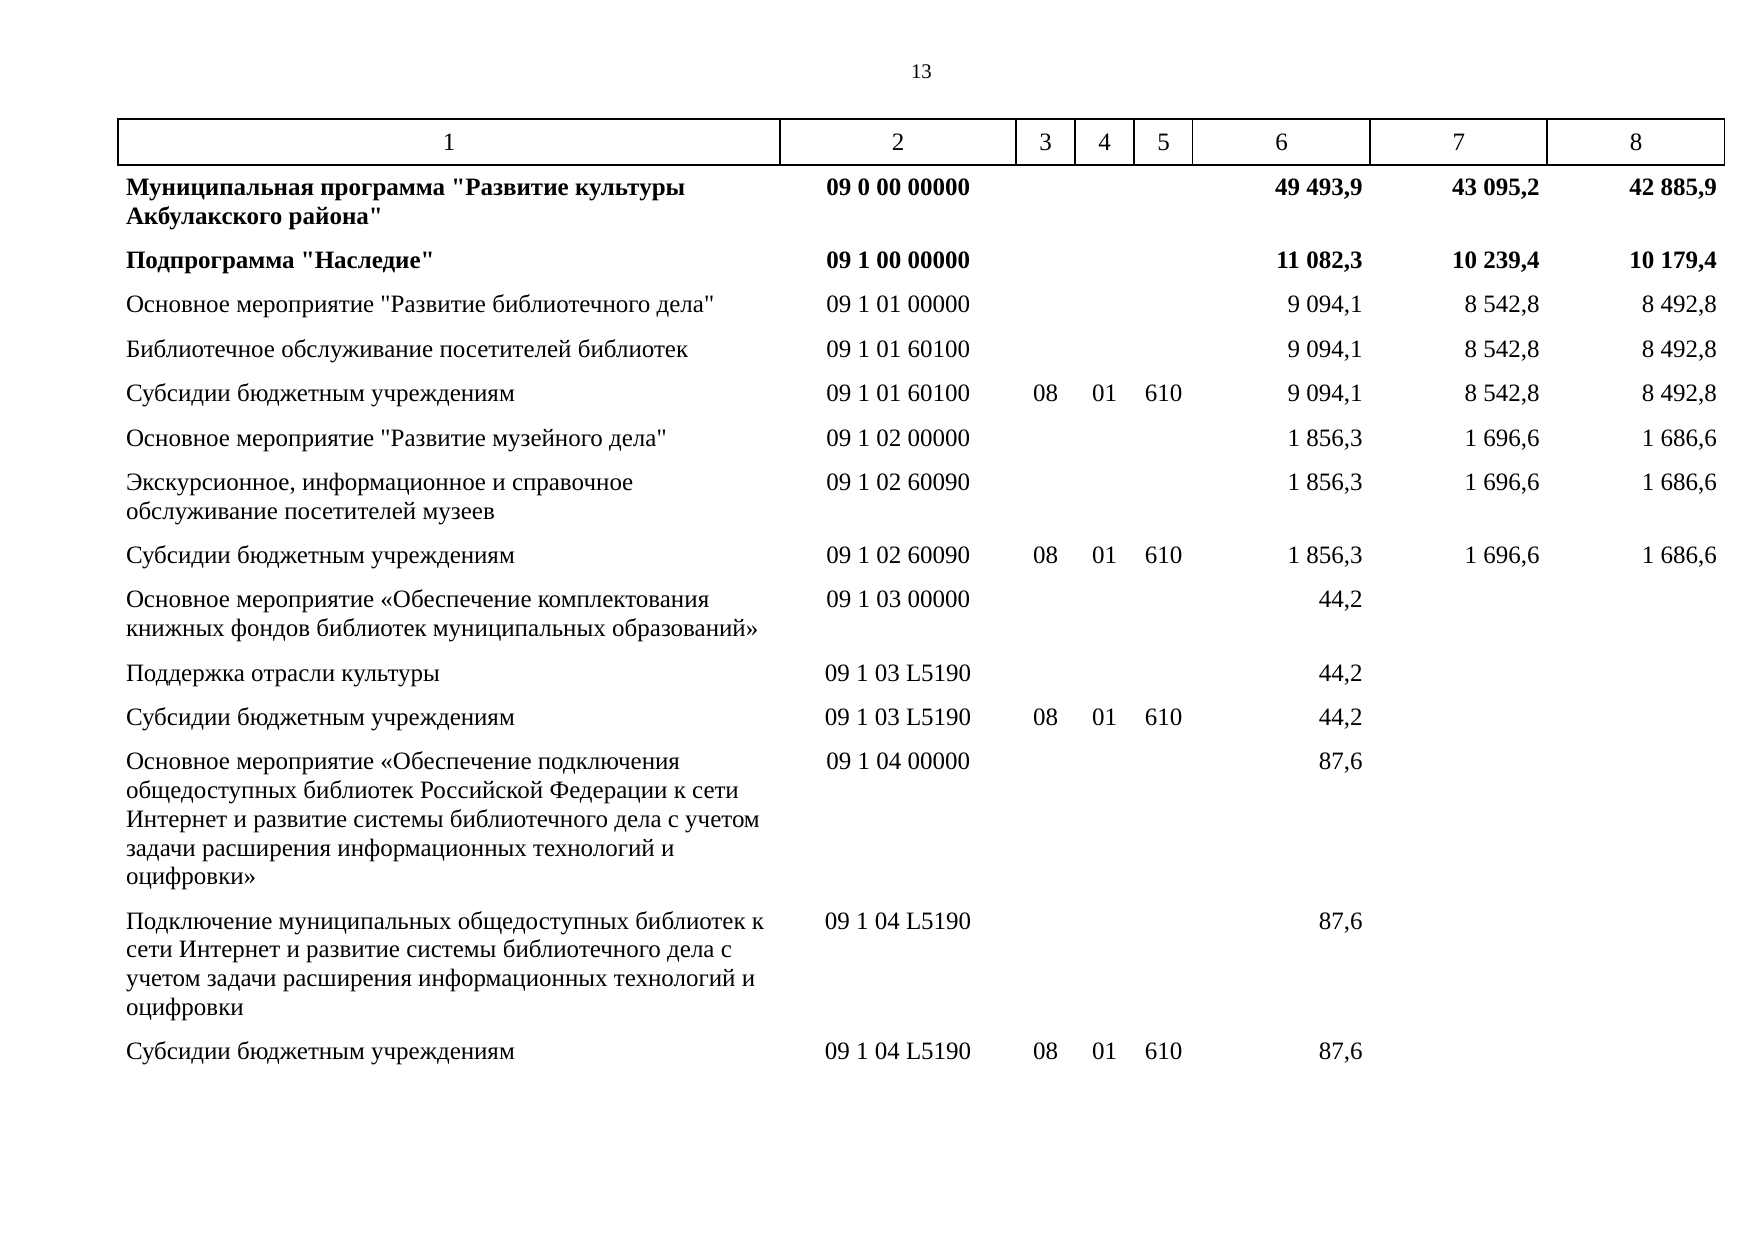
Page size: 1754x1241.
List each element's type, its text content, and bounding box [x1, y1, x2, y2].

table_cell [1075, 415, 1134, 459]
table_cell 8 492,8 [1547, 326, 1724, 370]
table_header [1548, 120, 1724, 164]
table_cell 1 856,3 [1193, 532, 1370, 577]
table_cell [1134, 166, 1193, 237]
table_header [1193, 120, 1369, 164]
table_header 2 [788, 128, 1008, 156]
table_cell 1 686,6 [1547, 532, 1724, 577]
table_cell Основное мероприятие «Обеспечение комплектования книжных фондов библиотек муниципальных образований» [118, 577, 780, 650]
table_cell 610 [1134, 370, 1193, 415]
table_cell 610 [1134, 694, 1193, 738]
table_cell 09 1 02 60090 [780, 459, 1016, 532]
table_cell [1075, 166, 1134, 237]
table_cell 1 686,6 [1547, 459, 1724, 532]
table_header 3 [1024, 128, 1067, 156]
table_cell [1370, 739, 1547, 898]
table_cell 08 [1016, 370, 1075, 415]
table_header 5 [1142, 128, 1185, 156]
table_cell [1016, 166, 1075, 237]
table_cell [1016, 650, 1075, 694]
table_cell [1134, 326, 1193, 370]
table_cell 09 0 00 00000 [780, 166, 1016, 237]
table_cell Субсидии бюджетным учреждениям [118, 694, 780, 738]
table_cell 1 856,3 [1193, 459, 1370, 532]
table_cell Экскурсионное, информационное и справочное обслуживание посетителей музеев [118, 459, 780, 532]
table_cell [1134, 459, 1193, 532]
table_cell [1547, 1029, 1724, 1073]
table_cell [1016, 237, 1075, 282]
table_cell [1370, 694, 1547, 738]
table_cell [1370, 650, 1547, 694]
table_cell 43 095,2 [1370, 166, 1547, 237]
table_cell 08 [1016, 1029, 1075, 1073]
table_cell [1075, 739, 1134, 898]
table_cell 87,6 [1193, 739, 1370, 898]
table_cell [1016, 326, 1075, 370]
table_cell Субсидии бюджетным учреждениям [118, 532, 780, 577]
table_cell 09 1 04 L5190 [780, 1029, 1016, 1073]
table_cell 8 492,8 [1547, 282, 1724, 326]
table_cell Основное мероприятие "Развитие музейного дела" [118, 415, 780, 459]
table_cell 09 1 02 60090 [780, 532, 1016, 577]
table_cell 1 696,6 [1370, 459, 1547, 532]
table_cell Поддержка отрасли культуры [118, 650, 780, 694]
table_cell 01 [1075, 694, 1134, 738]
table_cell 10 239,4 [1370, 237, 1547, 282]
table_cell [1547, 898, 1724, 1028]
table_header [1076, 120, 1133, 164]
table_cell 44,2 [1193, 650, 1370, 694]
table_cell 8 542,8 [1370, 326, 1547, 370]
table_cell Основное мероприятие "Развитие библиотечного дела" [118, 282, 780, 326]
table_cell [1016, 739, 1075, 898]
table_cell 09 1 01 60100 [780, 326, 1016, 370]
table_cell 09 1 00 00000 [780, 237, 1016, 282]
table_cell Основное мероприятие «Обеспечение подключения общедоступных библиотек Российской Федерации к сети Интернет и развитие системы библиотечного дела с учетом задачи расширения информационных технологий и оцифровки» [118, 739, 780, 898]
table_cell 09 1 03 L5190 [780, 694, 1016, 738]
table_cell 610 [1134, 1029, 1193, 1073]
table_cell [1075, 898, 1134, 1028]
table_cell [1016, 898, 1075, 1028]
table_cell 09 1 03 00000 [780, 577, 1016, 650]
table_cell Субсидии бюджетным учреждениям [118, 1029, 780, 1073]
table_cell [1547, 650, 1724, 694]
table_header [1135, 120, 1192, 164]
table_cell Муниципальная программа "Развитие культуры Акбулакского района" [118, 166, 780, 237]
table_cell [1370, 1029, 1547, 1073]
table_cell [1016, 415, 1075, 459]
table_header 4 [1083, 128, 1126, 156]
table_cell [1547, 739, 1724, 898]
table_cell 1 696,6 [1370, 415, 1547, 459]
table_cell 09 1 02 00000 [780, 415, 1016, 459]
table_cell 610 [1134, 532, 1193, 577]
table_cell 42 885,9 [1547, 166, 1724, 237]
table_cell 11 082,3 [1193, 237, 1370, 282]
table_cell [1075, 459, 1134, 532]
table_cell 1 856,3 [1193, 415, 1370, 459]
table_cell 87,6 [1193, 1029, 1370, 1073]
table_cell 8 542,8 [1370, 370, 1547, 415]
table_cell 08 [1016, 694, 1075, 738]
table_cell 08 [1016, 532, 1075, 577]
table_cell 01 [1075, 532, 1134, 577]
table_cell [1075, 650, 1134, 694]
table_cell 09 1 01 00000 [780, 282, 1016, 326]
table_cell [1134, 237, 1193, 282]
table_cell [1016, 459, 1075, 532]
table_cell [1370, 577, 1547, 650]
table_cell 1 686,6 [1547, 415, 1724, 459]
table_cell [1134, 650, 1193, 694]
table_header [781, 120, 1015, 164]
table_header 8 [1555, 128, 1716, 156]
table_cell Подпрограмма "Наследие" [118, 237, 780, 282]
table_cell [1134, 577, 1193, 650]
table_cell [1016, 577, 1075, 650]
table_cell 9 094,1 [1193, 282, 1370, 326]
table_cell 44,2 [1193, 694, 1370, 738]
table_header 6 [1201, 128, 1362, 156]
table_cell 8 492,8 [1547, 370, 1724, 415]
table_cell [1075, 282, 1134, 326]
table_cell 9 094,1 [1193, 326, 1370, 370]
table_cell Библиотечное обслуживание посетителей библиотек [118, 326, 780, 370]
table_cell 44,2 [1193, 577, 1370, 650]
table_cell [1016, 282, 1075, 326]
table_cell [1075, 326, 1134, 370]
table_cell 01 [1075, 370, 1134, 415]
table_cell 49 493,9 [1193, 166, 1370, 237]
table_cell Подключение муниципальных общедоступных библиотек к сети Интернет и развитие системы библиотечного дела с учетом задачи расширения информационных технологий и оцифровки [118, 898, 780, 1028]
table_cell 09 1 04 L5190 [780, 898, 1016, 1028]
table_cell 10 179,4 [1547, 237, 1724, 282]
table_cell Субсидии бюджетным учреждениям [118, 370, 780, 415]
table_header 7 [1378, 128, 1539, 156]
table_cell [1547, 694, 1724, 738]
table_cell 9 094,1 [1193, 370, 1370, 415]
table_cell 09 1 01 60100 [780, 370, 1016, 415]
table_cell [1134, 282, 1193, 326]
table_header 1 [126, 128, 772, 156]
table_cell [1134, 739, 1193, 898]
table_cell 1 696,6 [1370, 532, 1547, 577]
table_header [119, 120, 779, 164]
table_cell 8 542,8 [1370, 282, 1547, 326]
table_cell 09 1 03 L5190 [780, 650, 1016, 694]
table_header [1371, 120, 1546, 164]
table_cell [1370, 898, 1547, 1028]
table_cell [1075, 577, 1134, 650]
table_cell [1075, 237, 1134, 282]
table_cell [1547, 577, 1724, 650]
table_cell [1134, 415, 1193, 459]
table_cell [1134, 898, 1193, 1028]
table_header [1017, 120, 1074, 164]
table_cell 01 [1075, 1029, 1134, 1073]
table_cell 09 1 04 00000 [780, 739, 1016, 898]
table_cell 87,6 [1193, 898, 1370, 1028]
